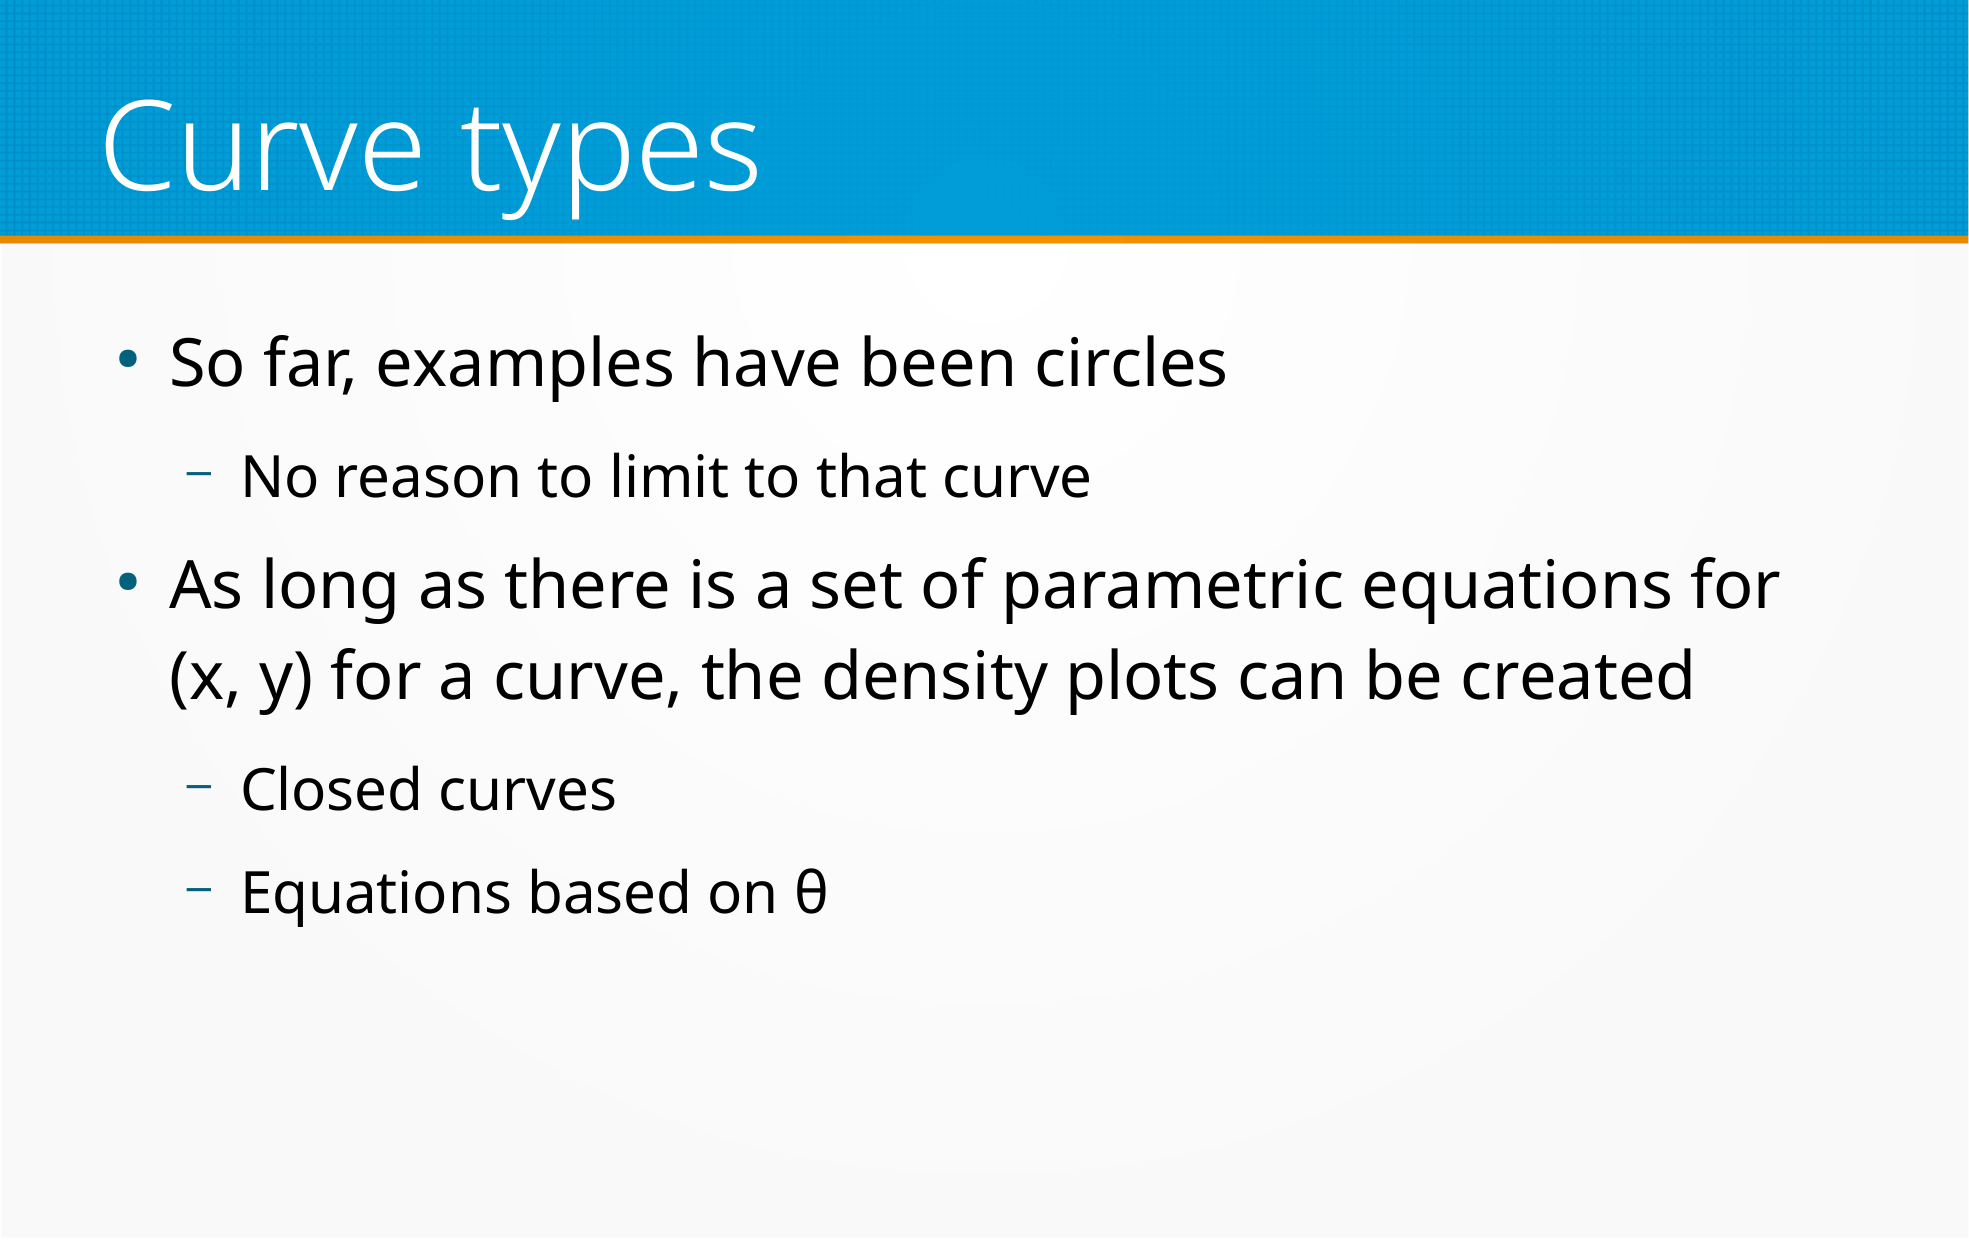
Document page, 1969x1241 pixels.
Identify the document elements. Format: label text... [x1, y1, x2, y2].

picture [0, 236, 1969, 1241]
title Curve types [98, 19, 1870, 227]
list So far, examples have been circles No reason to limit to that curve As long as there is a set of parametric equations for (x, y) for a curve, the density plots can be created Closed curves Equations based on θ [98, 315, 1861, 1081]
